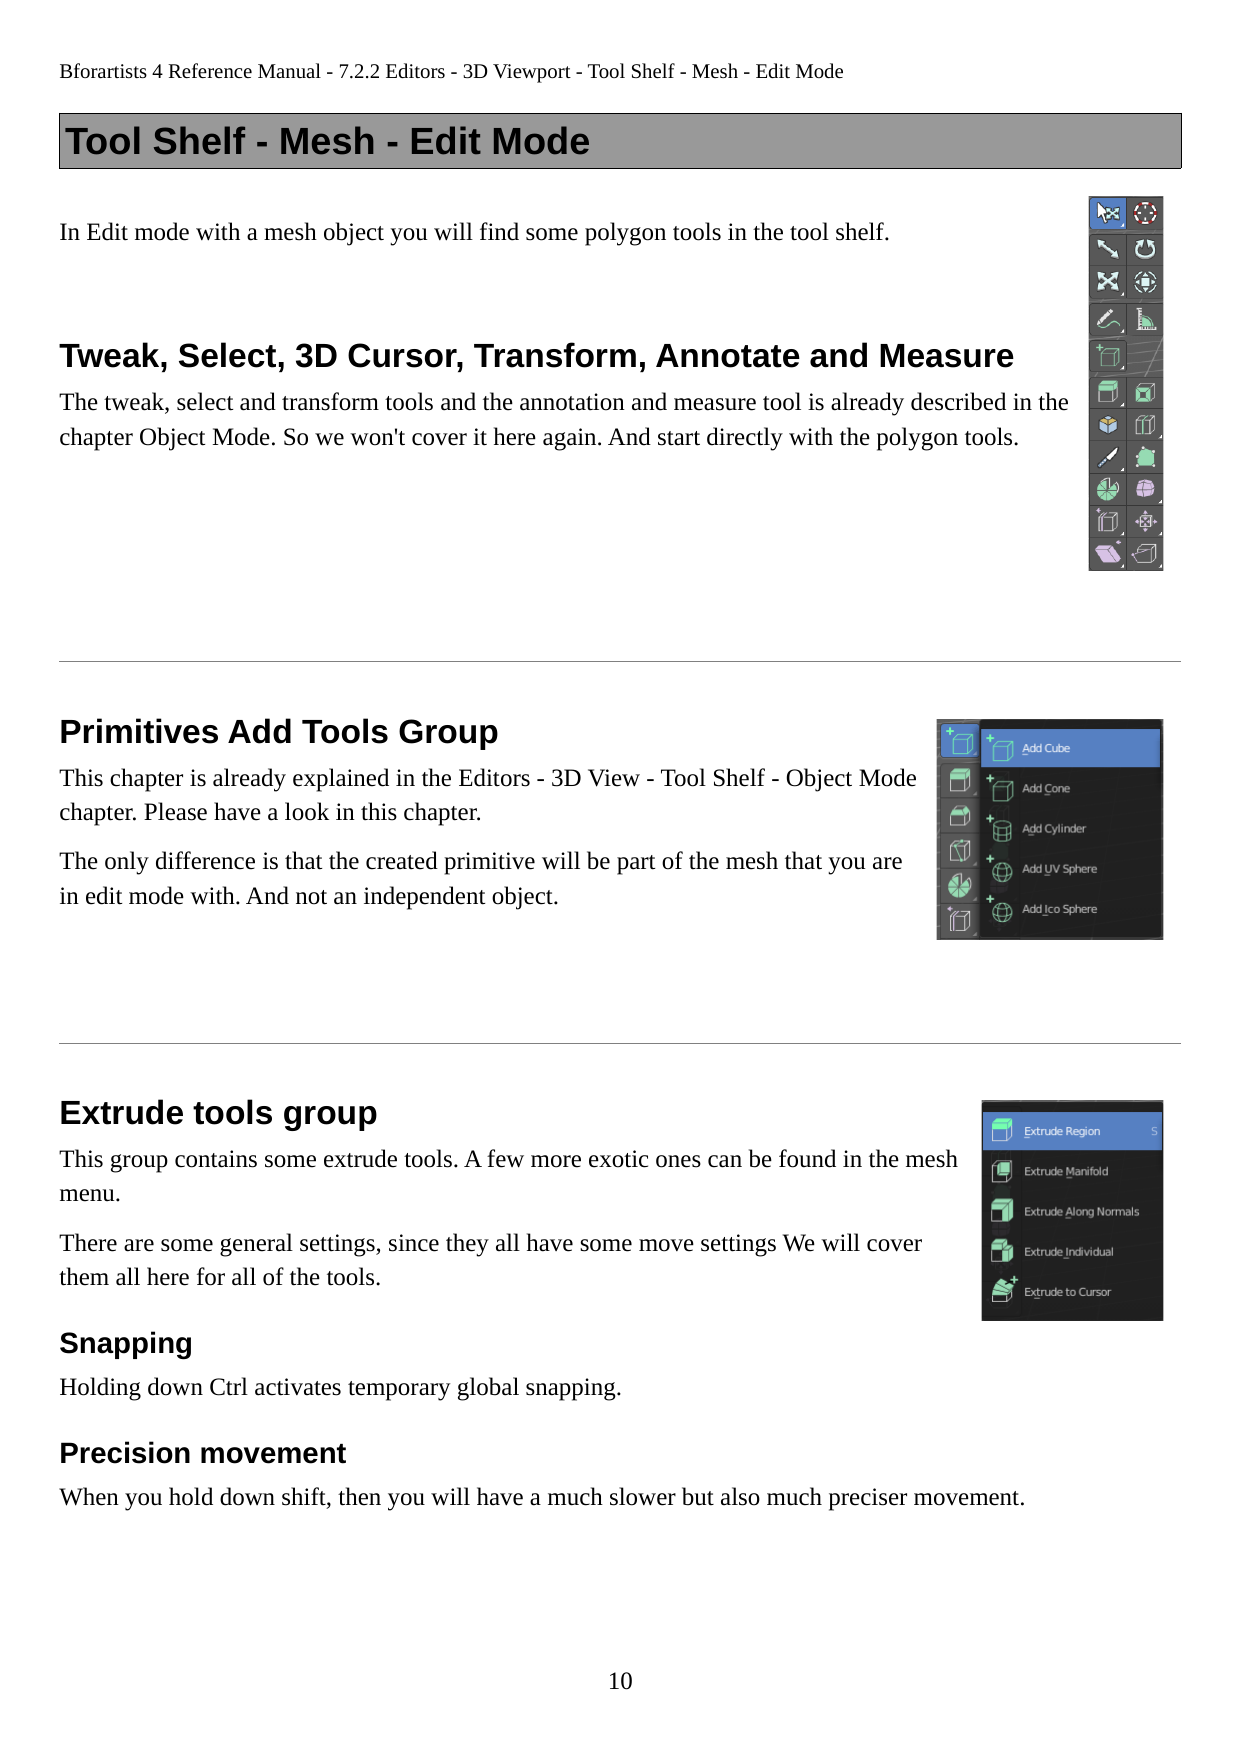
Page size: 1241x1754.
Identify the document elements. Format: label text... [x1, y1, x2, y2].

text The only difference is that the created primitive will be part of the mesh that you are in edit mode with. And not an independent object. [59, 846, 936, 909]
subtitle Snapping [59, 1326, 1181, 1359]
text There are some general settings, since they all have some move settings We will cover them all here for all of the tools. [59, 1228, 981, 1291]
text Holding down Ctrl activates temporary global snapping. [59, 1372, 1181, 1401]
subtitle Tweak, Select, 3D Cursor, Transform, Annotate and Measure [59, 336, 1088, 374]
text In Edit mode with a mesh object you will find some polygon tools in the tool shelf. [59, 217, 1088, 246]
picture [1088, 196, 1164, 571]
text This chapter is already explained in the Editors - 3D View - Tool Shelf - Object Mode chapter. Please have a look in this chapter. [59, 763, 936, 826]
subtitle Extrude tools group [59, 1093, 1181, 1132]
picture [936, 719, 1164, 940]
picture [981, 1100, 1164, 1321]
subtitle Precision movement [59, 1436, 1181, 1469]
table_header Tool Shelf - Mesh - Edit Mode [60, 114, 1181, 168]
subtitle Primitives Add Tools Group [59, 712, 1181, 750]
text The tweak, select and transform tools and the annotation and measure tool is already described in the chapter Object Mode. So we won't cover it here again. And start directly with the polygon tools. [59, 387, 1088, 450]
text This group contains some extrude tools. A few more exotic ones can be found in the mesh menu. [59, 1144, 981, 1207]
text When you hold down shift, then you will have a much slower but also much preciser movement. [59, 1482, 1181, 1511]
